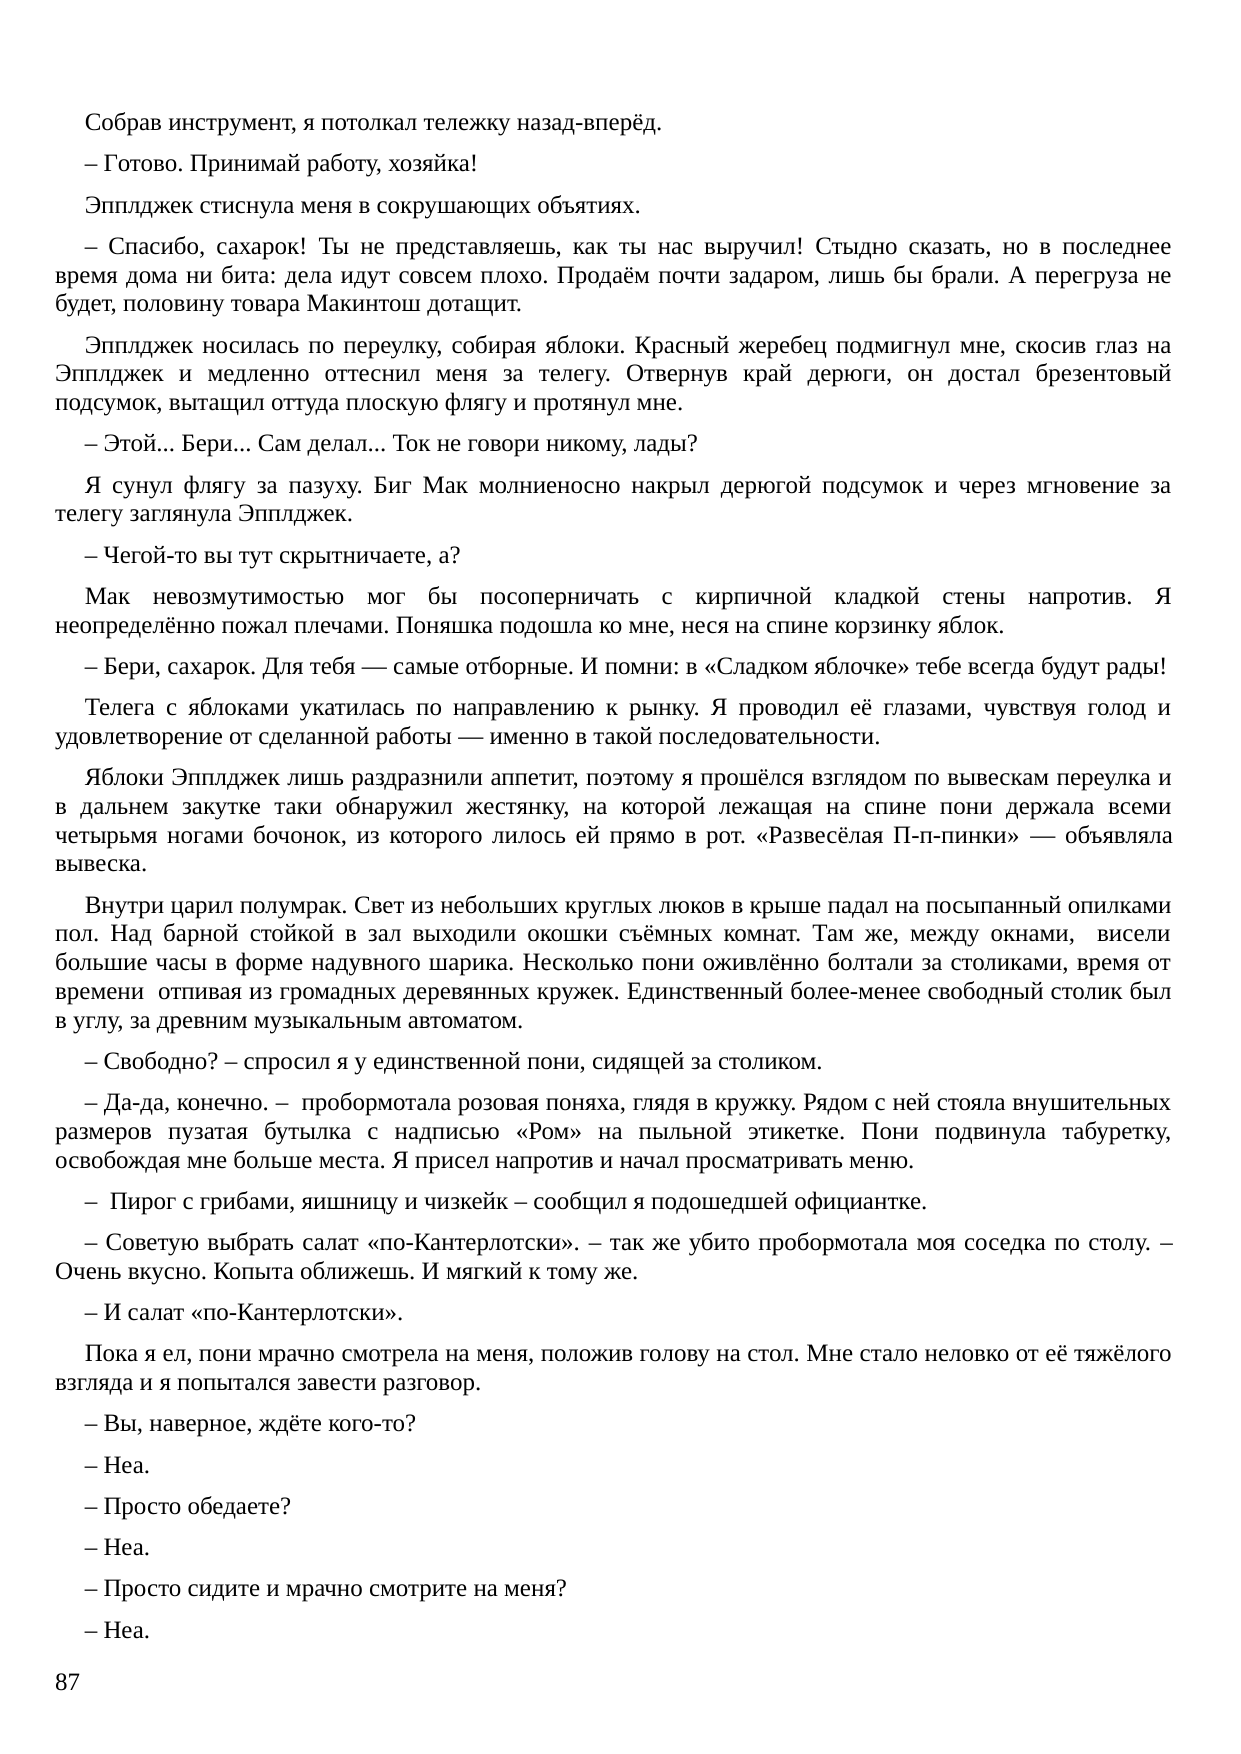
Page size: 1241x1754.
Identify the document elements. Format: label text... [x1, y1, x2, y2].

text – Неа. [55, 1450, 1173, 1478]
text – Неа. [55, 1615, 1173, 1643]
text – Этой... Бери... Сам делал... Ток не говори никому, лады? [55, 428, 1173, 457]
text Пока я ел, пони мрачно смотрела на меня, положив голову на стол. Мне стало неловко от её тяжёлого взгляда и я попытался завести разговор. [55, 1338, 1173, 1396]
text – Советую выбрать салат «по-Кантерлотски». – так же убито пробормотала моя соседка по столу. – Очень вкусно. Копыта оближешь. И мягкий к тому же. [55, 1227, 1173, 1285]
text – Готово. Принимай работу, хозяйка! [55, 148, 1173, 177]
text – Вы, наверное, ждёте кого-то? [55, 1408, 1173, 1437]
text – Свободно? – спросил я у единственной пони, сидящей за столиком. [55, 1046, 1173, 1075]
text Собрав инструмент, я потолкал тележку назад-вперёд. [55, 107, 1173, 136]
text Яблоки Эпплджек лишь раздразнили аппетит, поэтому я прошёлся взглядом по вывескам переулка и в дальнем закутке таки обнаружил жестянку, на которой лежащая на спине пони держала всеми четырьмя ногами бочонок, из которого лилось ей прямо в рот. «Развесёлая П-п-пинки» — объявляла вывеска. [55, 762, 1173, 877]
text Телега с яблоками укатилась по направлению к рынку. Я проводил её глазами, чувствуя голод и удовлетворение от сделанной работы — именно в такой последовательности. [55, 692, 1173, 750]
text – Спасибо, сахарок! Ты не представляешь, как ты нас выручил! Стыдно сказать, но в последнее время дома ни бита: дела идут совсем плохо. Продаём почти задаром, лишь бы брали. А перегруза не будет, половину товара Макинтош дотащит. [55, 231, 1173, 317]
text Я сунул флягу за пазуху. Биг Мак молниеносно накрыл дерюгой подсумок и через мгновение за телегу заглянула Эпплджек. [55, 470, 1173, 527]
text – Неа. [55, 1532, 1173, 1561]
text Эпплджек стиснула меня в сокрушающих объятиях. [55, 190, 1173, 218]
text – Бери, сахарок. Для тебя — самые отборные. И помни: в «Сладком яблочке» тебе всегда будут рады! [55, 651, 1173, 680]
text Мак невозмутимостью мог бы посоперничать с кирпичной кладкой стены напротив. Я неопределённо пожал плечами. Поняшка подошла ко мне, неся на спине корзинку яблок. [55, 581, 1173, 638]
text – Просто обедаете? [55, 1491, 1173, 1520]
text Эпплджек носилась по переулку, собирая яблоки. Красный жеребец подмигнул мне, скосив глаз на Эпплджек и медленно оттеснил меня за телегу. Отвернув край дерюги, он достал брезентовый подсумок, вытащил оттуда плоскую флягу и протянул мне. [55, 330, 1173, 416]
text Внутри царил полумрак. Свет из небольших круглых люков в крыше падал на посыпанный опилками пол. Над барной стойкой в зал выходили окошки съёмных комнат. Там же, между окнами, висели большие часы в форме надувного шарика. Несколько пони оживлённо болтали за столиками, время от времени отпивая из громадных деревянных кружек. Единственный более-менее свободный столик был в углу, за древним музыкальным автоматом. [55, 890, 1173, 1033]
text – Пирог с грибами, яишницу и чизкейк – сообщил я подошедшей официантке. [55, 1186, 1173, 1215]
text – Просто сидите и мрачно смотрите на меня? [55, 1573, 1173, 1602]
text – Да-да, конечно. – пробормотала розовая поняха, глядя в кружку. Рядом с ней стояла внушительных размеров пузатая бутылка с надписью «Ром» на пыльной этикетке. Пони подвинула табуретку, освобождая мне больше места. Я присел напротив и начал просматривать меню. [55, 1087, 1173, 1173]
text – И салат «по-Кантерлотски». [55, 1297, 1173, 1326]
text – Чегой-то вы тут скрытничаете, а? [55, 540, 1173, 568]
